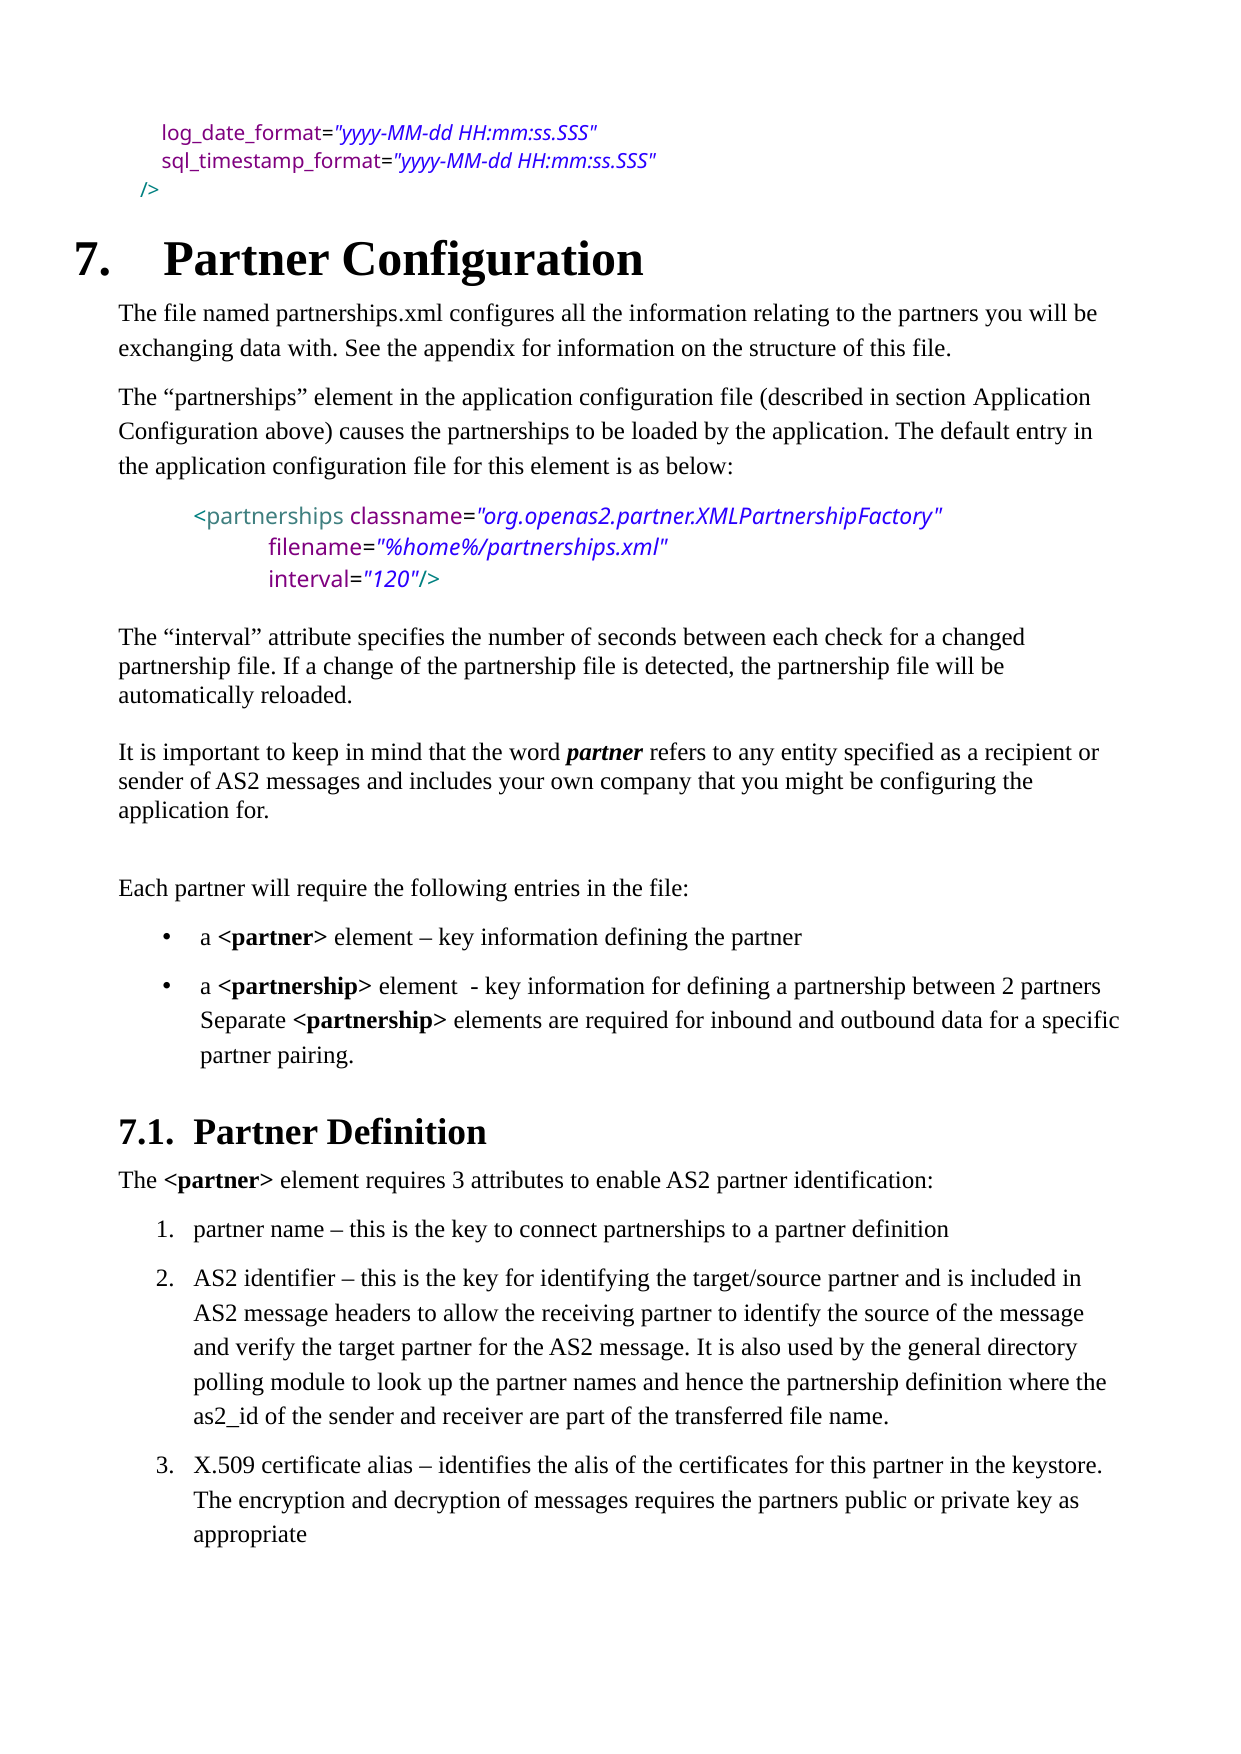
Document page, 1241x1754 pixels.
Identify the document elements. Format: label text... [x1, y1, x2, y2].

list a <partnership> element - key information for defining a partnership between 2 partners Separate <partnership> elements are required for inbound and outbound data for a specific partner pairing. [162, 971, 1122, 1069]
text The <partner> element requires 3 attributes to enable AS2 partner identification: [118, 1165, 1122, 1194]
list partner name – this is the key to connect partnerships to a partner definition [156, 1214, 1122, 1243]
text It is important to keep in mind that the word partner refers to any entity specified as a recipient or sender of AS2 messages and includes your own company that you might be configuring the application for. [118, 737, 1122, 824]
text The “partnerships” element in the application configuration file (described in section Application Configuration above) causes the partnerships to be loaded by the application. The default entry in the application configuration file for this element is as below: [118, 382, 1122, 480]
list a <partner> element – key information defining the partner [162, 922, 1122, 951]
text Each partner will require the following entries in the file: [118, 873, 1122, 902]
text The file named partnerships.xml configures all the information relating to the partners you will be exchanging data with. See the appendix for information on the structure of this file. [118, 298, 1122, 362]
subtitle Partner Configuration [73, 228, 1122, 286]
text The “interval” attribute specifies the number of seconds between each check for a changed partnership file. If a change of the partnership file is detected, the partnership file will be automatically reloaded. [118, 622, 1122, 709]
list X.509 certificate alias – identifies the alis of the certificates for this partner in the keystore. The encryption and decryption of messages requires the partners public or private key as appropriate [156, 1451, 1122, 1548]
text sql_timestamp_format="yyyy-MM-dd HH:mm:ss.SSS" [118, 147, 1122, 175]
text filename="%home%/partnerships.xml" [118, 531, 1122, 562]
text /> [118, 175, 1122, 203]
subtitle Partner Definition [118, 1110, 1122, 1153]
text <partnerships classname="org.openas2.partner.XMLPartnershipFactory" [118, 500, 1122, 531]
text log_date_format="yyyy-MM-dd HH:mm:ss.SSS" [118, 118, 1122, 147]
list AS2 identifier – this is the key for identifying the target/source partner and is included in AS2 message headers to allow the receiving partner to identify the source of the message and verify the target partner for the AS2 message. It is also used by the general directory polling module to look up the partner names and hence the partnership definition where the as2_id of the sender and receiver are part of the transferred file name. [156, 1263, 1122, 1430]
text interval="120"/> [118, 562, 1122, 594]
